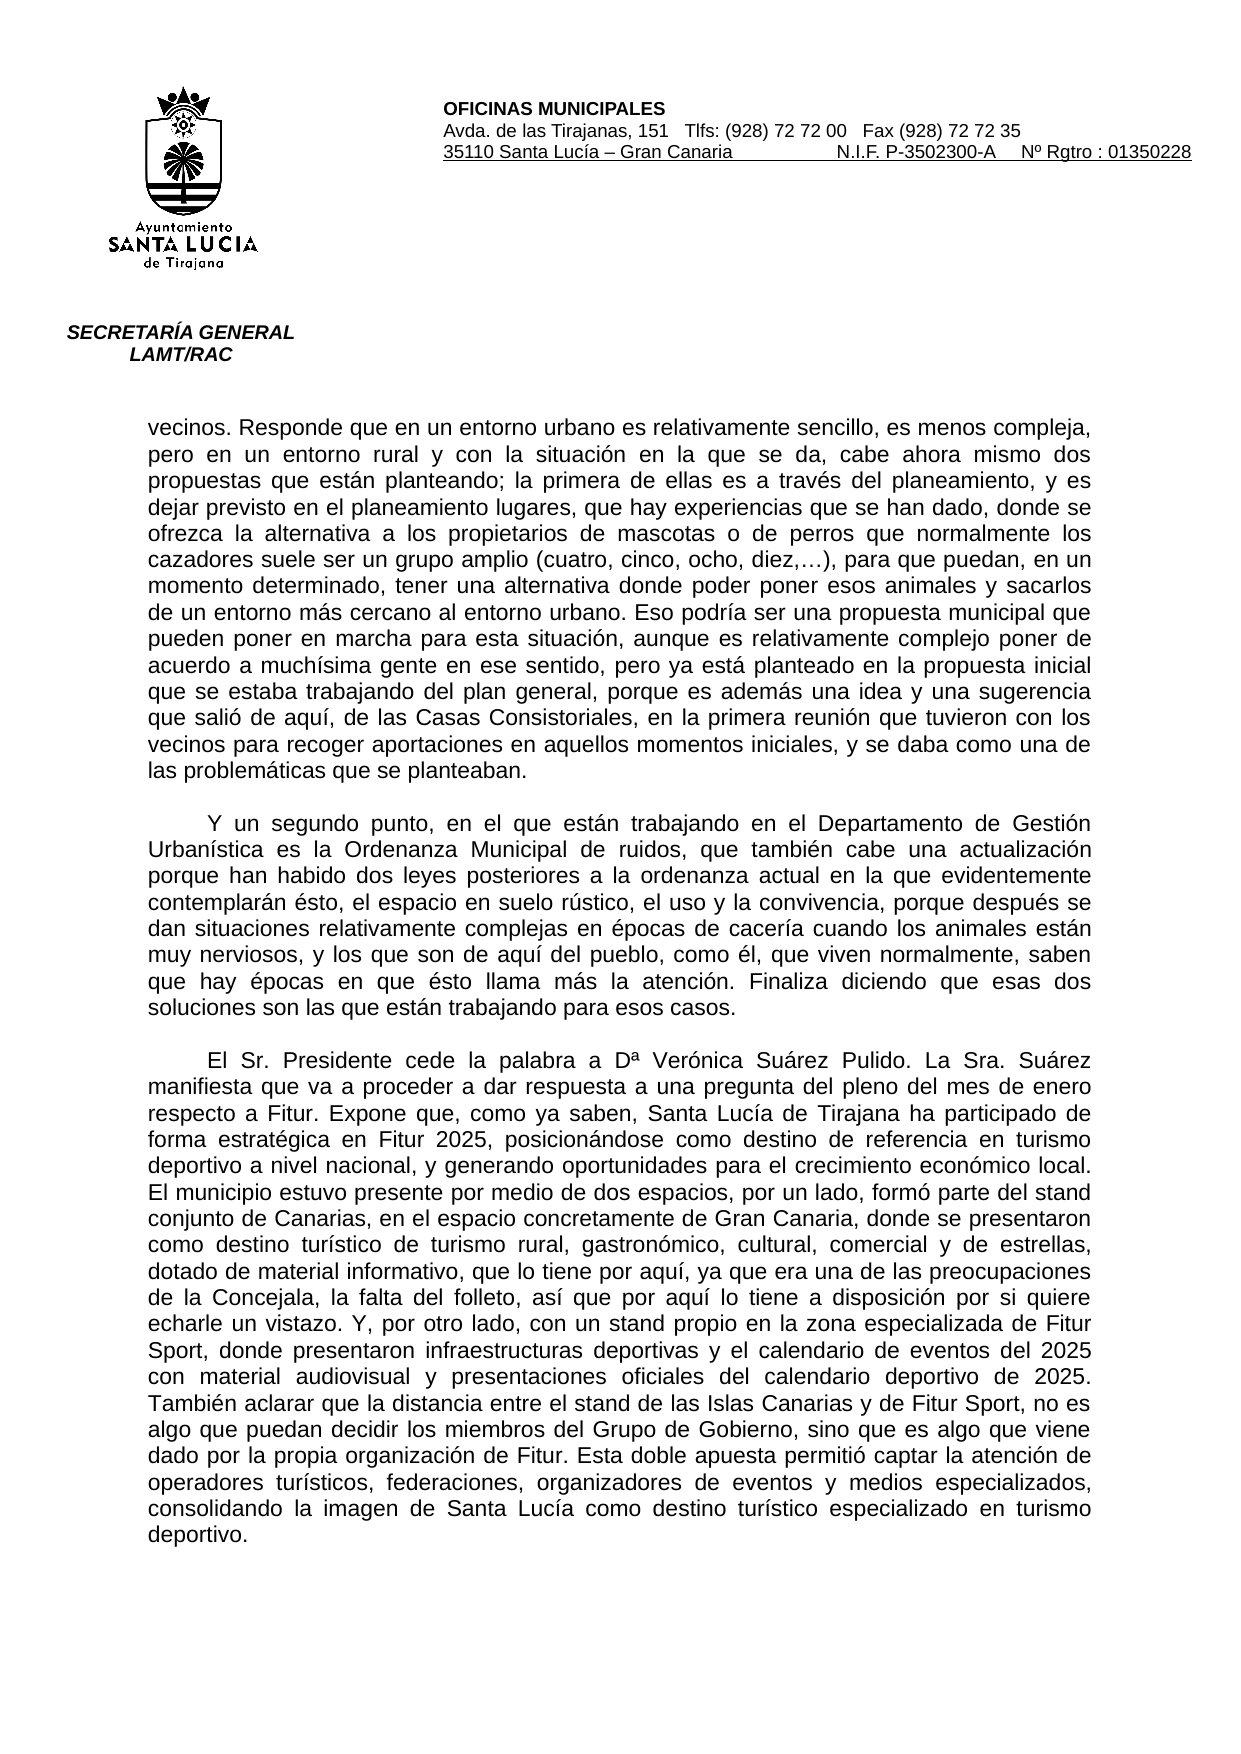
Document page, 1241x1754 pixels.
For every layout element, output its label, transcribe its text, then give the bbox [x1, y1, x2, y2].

picture [80, 56, 286, 296]
text Y un segundo punto, en el que están trabajando en el Departamento de Gestión Urbanística es la Ordenanza Municipal de ruidos, que también cabe una actualización porque han habido dos leyes posteriores a la ordenanza actual en la que evidentemente contemplarán ésto, el espacio en suelo rústico, el uso y la convivencia, porque después se dan situaciones relativamente complejas en épocas de cacería cuando los animales están muy nerviosos, y los que son de aquí del pueblo, como él, que viven normalmente, saben que hay épocas en que ésto llama más la atención. Finaliza diciendo que esas dos soluciones son las que están trabajando para esos casos. [148, 810, 1092, 1021]
text vecinos. Responde que en un entorno urbano es relativamente sencillo, es menos compleja, pero en un entorno rural y con la situación en la que se da, cabe ahora mismo dos propuestas que están planteando; la primera de ellas es a través del planeamiento, y es dejar previsto en el planeamiento lugares, que hay experiencias que se han dado, donde se ofrezca la alternativa a los propietarios de mascotas o de perros que normalmente los cazadores suele ser un grupo amplio (cuatro, cinco, ocho, diez,…), para que puedan, en un momento determinado, tener una alternativa donde poder poner esos animales y sacarlos de un entorno más cercano al entorno urbano. Eso podría ser una propuesta municipal que pueden poner en marcha para esta situación, aunque es relativamente complejo poner de acuerdo a muchísima gente en ese sentido, pero ya está planteado en la propuesta inicial que se estaba trabajando del plan general, porque es además una idea y una sugerencia que salió de aquí, de las Casas Consistoriales, en la primera reunión que tuvieron con los vecinos para recoger aportaciones en aquellos momentos iniciales, y se daba como una de las problemáticas que se planteaban. [148, 414, 1092, 783]
text El Sr. Presidente cede la palabra a Dª Verónica Suárez Pulido. La Sra. Suárez manifiesta que va a proceder a dar respuesta a una pregunta del pleno del mes de enero respecto a Fitur. Expone que, como ya saben, Santa Lucía de Tirajana ha participado de forma estratégica en Fitur 2025, posicionándose como destino de referencia en turismo deportivo a nivel nacional, y generando oportunidades para el crecimiento económico local. El municipio estuvo presente por medio de dos espacios, por un lado, formó parte del stand conjunto de Canarias, en el espacio concretamente de Gran Canaria, donde se presentaron como destino turístico de turismo rural, gastronómico, cultural, comercial y de estrellas, dotado de material informativo, que lo tiene por aquí, ya que era una de las preocupaciones de la Concejala, la falta del folleto, así que por aquí lo tiene a disposición por si quiere echarle un vistazo. Y, por otro lado, con un stand propio en la zona especializada de Fitur Sport, donde presentaron infraestructuras deportivas y el calendario de eventos del 2025 con material audiovisual y presentaciones oficiales del calendario deportivo de 2025. También aclarar que la distancia entre el stand de las Islas Canarias y de Fitur Sport, no es algo que puedan decidir los miembros del Grupo de Gobierno, sino que es algo que viene dado por la propia organización de Fitur. Esta doble apuesta permitió captar la atención de operadores turísticos, federaciones, organizadores de eventos y medios especializados, consolidando la imagen de Santa Lucía como destino turístico especializado en turismo deportivo. [148, 1047, 1092, 1548]
